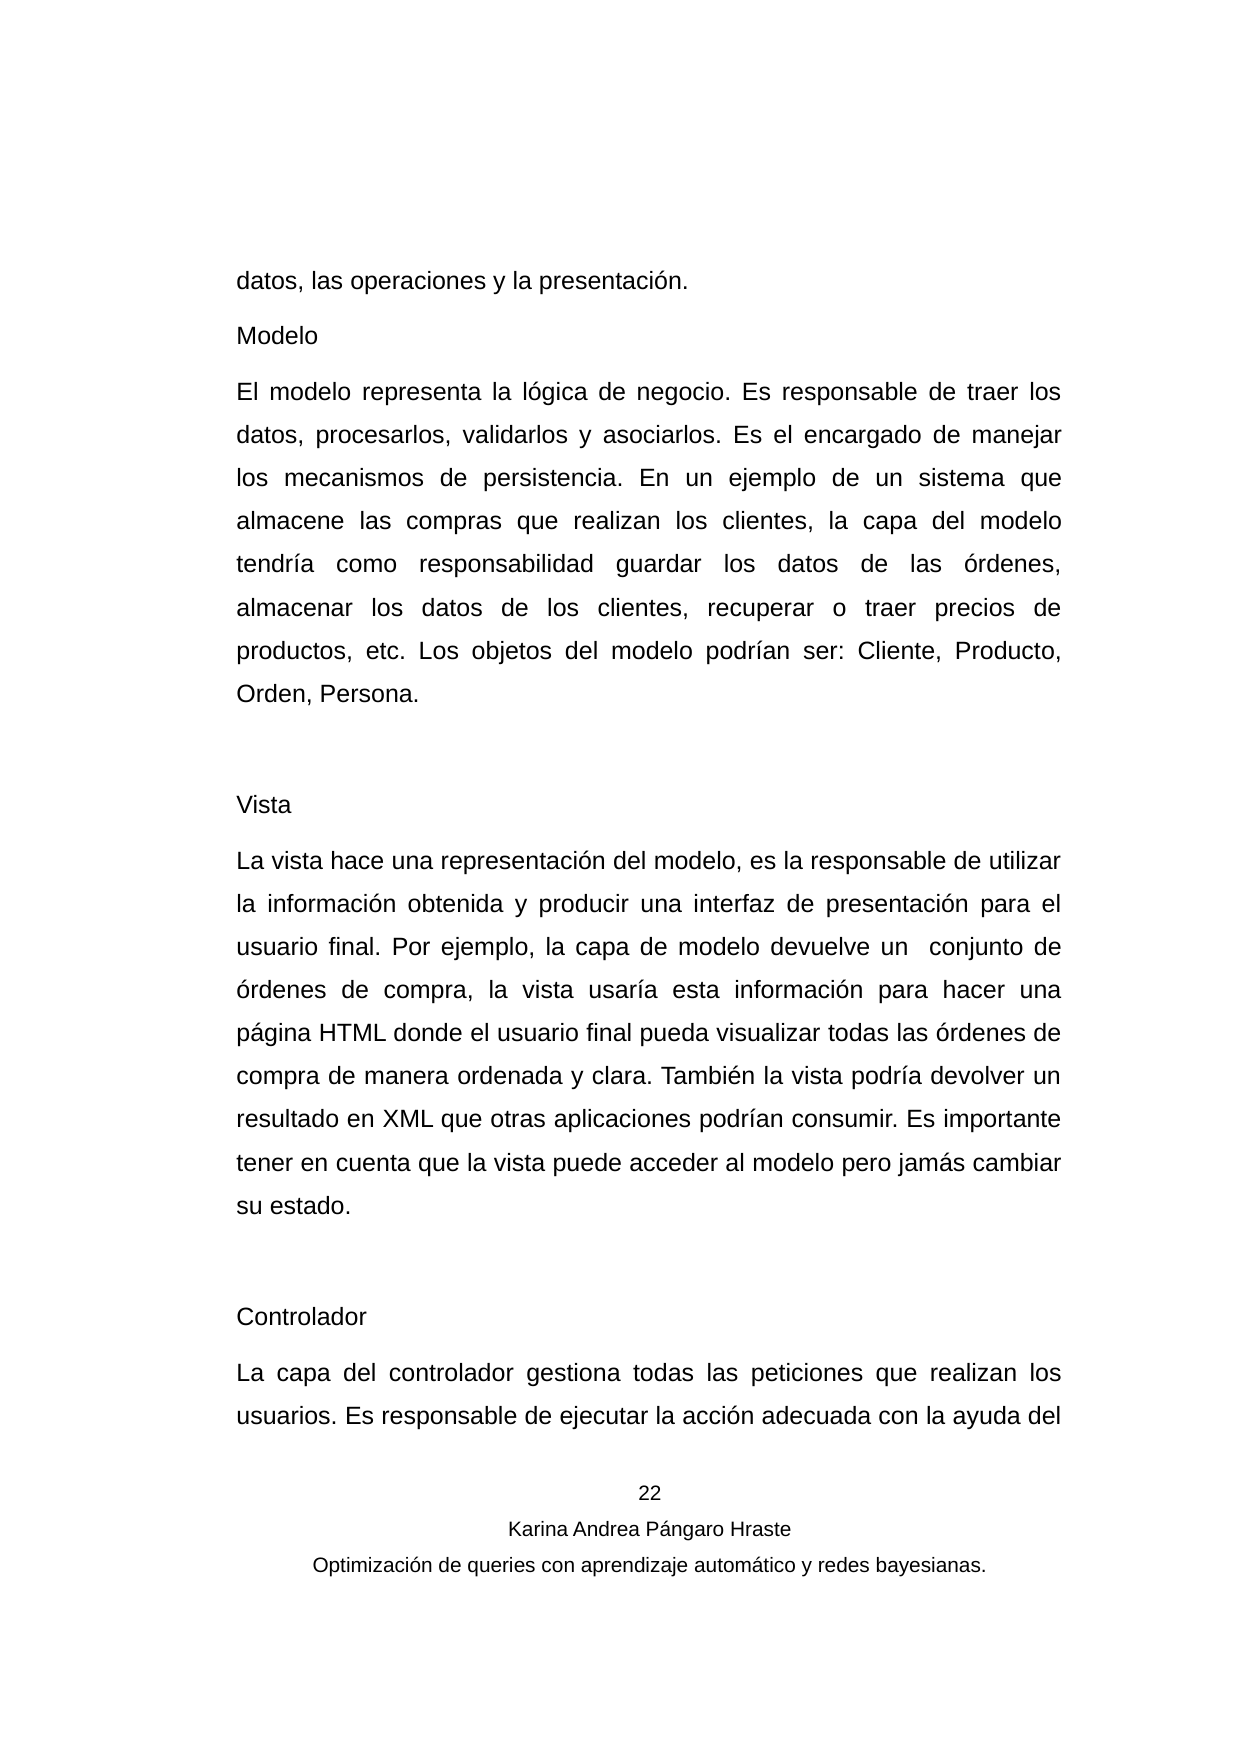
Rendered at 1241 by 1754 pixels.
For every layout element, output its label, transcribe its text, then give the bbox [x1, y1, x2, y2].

text datos, las operaciones y la presentación. [236, 266, 1063, 294]
text Modelo [236, 321, 1063, 350]
text El modelo representa la lógica de negocio. Es responsable de traer los datos, procesarlos, validarlos y asociarlos. Es el encargado de manejar los mecanismos de persistencia. En un ejemplo de un sistema que almacene las compras que realizan los clientes, la capa del modelo tendría como responsabilidad guardar los datos de las órdenes, almacenar los datos de los clientes, recuperar o traer precios de productos, etc. Los objetos del modelo podrían ser: Cliente, Producto, Orden, Persona. [236, 377, 1063, 708]
text Vista [236, 790, 1063, 819]
text Controlador [236, 1302, 1063, 1331]
text La capa del controlador gestiona todas las peticiones que realizan los usuarios. Es responsable de ejecutar la acción adecuada con la ayuda del [236, 1358, 1063, 1429]
text La vista hace una representación del modelo, es la responsable de utilizar la información obtenida y producir una interfaz de presentación para el usuario final. Por ejemplo, la capa de modelo devuelve un conjunto de órdenes de compra, la vista usaría esta información para hacer una página HTML donde el usuario final pueda visualizar todas las órdenes de compra de manera ordenada y clara. También la vista podría devolver un resultado en XML que otras aplicaciones podrían consumir. Es importante tener en cuenta que la vista puede acceder al modelo pero jamás cambiar su estado. [236, 846, 1063, 1219]
